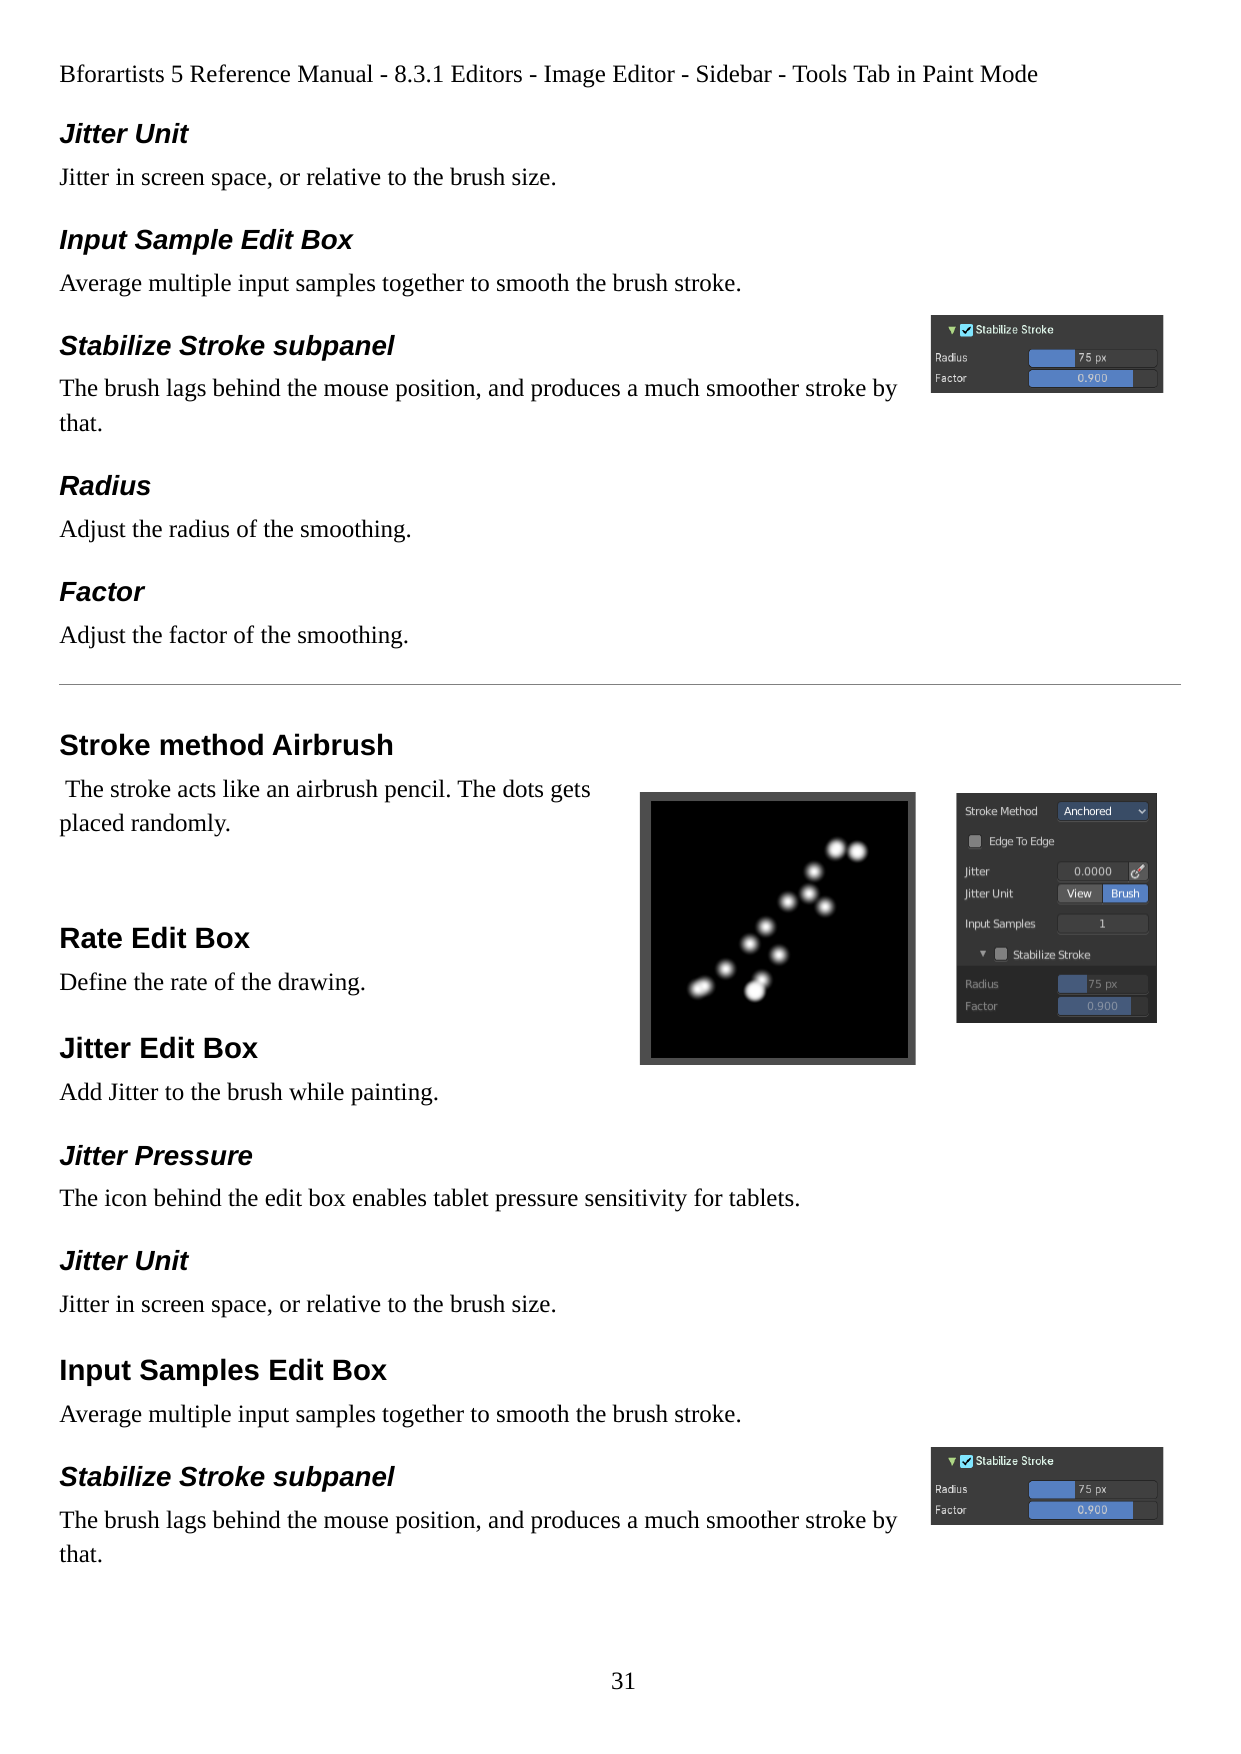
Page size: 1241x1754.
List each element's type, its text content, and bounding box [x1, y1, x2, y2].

text Define the rate of the drawing. [59, 967, 639, 996]
text Jitter in screen space, or relative to the brush size. [59, 162, 1181, 190]
subtitle Stroke method Airbrush [59, 728, 1181, 761]
text Add Jitter to the brush while painting. [59, 1077, 1181, 1106]
text Average multiple input samples together to smooth the brush stroke. [59, 268, 1181, 296]
subtitle [916, 921, 956, 955]
text Adjust the radius of the smoothing. [59, 514, 1181, 543]
subtitle Stabilize Stroke subpanel [59, 329, 930, 361]
subtitle Input Samples Edit Box [59, 1353, 1181, 1387]
subtitle Stabilize Stroke subpanel [59, 1461, 930, 1492]
subtitle Jitter Pressure [59, 1139, 1181, 1171]
subtitle [1164, 329, 1181, 361]
text Adjust the factor of the smoothing. [59, 620, 1181, 649]
subtitle Radius [59, 469, 1181, 501]
text [916, 967, 956, 996]
subtitle Rate Edit Box [59, 921, 639, 955]
picture [930, 315, 1164, 393]
subtitle [916, 1031, 1181, 1065]
subtitle Input Sample Edit Box [59, 223, 1181, 255]
text The stroke acts like an airbrush pencil. The dots gets placed randomly. [59, 774, 1181, 837]
text The icon behind the edit box enables tablet pressure sensitivity for tablets. [59, 1183, 1181, 1212]
picture [930, 1447, 1164, 1525]
text Jitter in screen space, or relative to the brush size. [59, 1289, 1181, 1318]
subtitle Factor [59, 576, 1181, 607]
subtitle Jitter Unit [59, 1245, 1181, 1277]
subtitle Jitter Edit Box [59, 1031, 639, 1065]
text The brush lags behind the mouse position, and produces a much smoother stroke by that. [59, 373, 1181, 437]
picture [639, 792, 916, 1065]
text Average multiple input samples together to smooth the brush stroke. [59, 1399, 1181, 1428]
subtitle Jitter Unit [59, 117, 1181, 149]
picture [956, 793, 1157, 1023]
subtitle [1164, 1461, 1181, 1492]
text The brush lags behind the mouse position, and produces a much smoother stroke by that. [59, 1505, 1181, 1568]
text [1157, 967, 1181, 996]
subtitle [1157, 921, 1181, 955]
